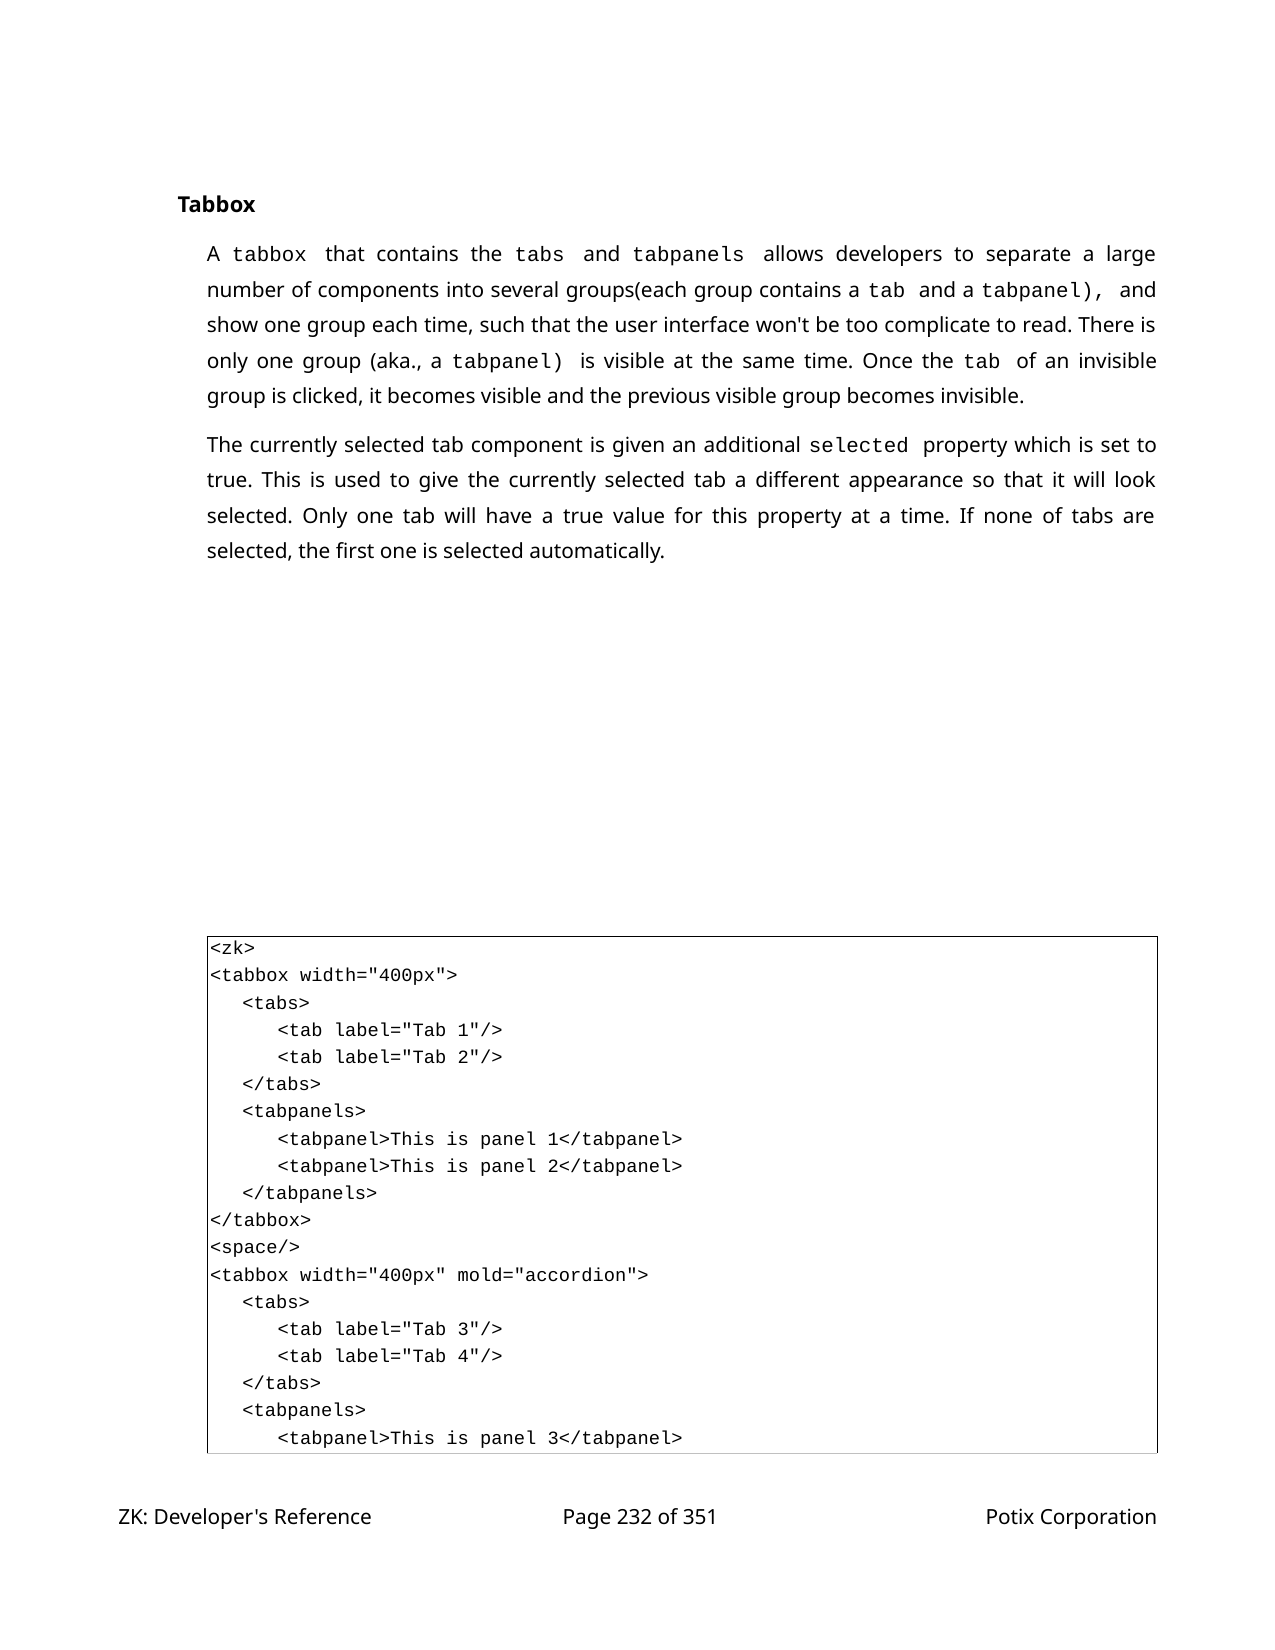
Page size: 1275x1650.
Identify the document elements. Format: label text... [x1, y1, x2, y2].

text <tab label="Tab 2"/> [208, 1045, 1157, 1069]
text </tabs> [208, 1371, 1157, 1395]
text </tabs> [208, 1072, 1157, 1096]
text <zk> [208, 937, 1157, 960]
text <tab label="Tab 3"/> [208, 1317, 1157, 1341]
text <tab label="Tab 4"/> [208, 1344, 1157, 1368]
text <tab label="Tab 1"/> [208, 1018, 1157, 1042]
text <tabbox width="400px"> [208, 963, 1157, 988]
text <tabbox width="400px" mold="accordion"> [208, 1262, 1157, 1287]
text <space/> [208, 1235, 1157, 1259]
text <tabpanel>This is panel 2</tabpanel> [208, 1154, 1157, 1178]
text </tabbox> [208, 1208, 1157, 1232]
text <tabs> [208, 991, 1157, 1015]
text <tabpanels> [208, 1398, 1157, 1423]
text <tabpanel>This is panel 1</tabpanel> [208, 1126, 1157, 1151]
text A tabbox that contains the tabs and tabpanels allows developers to separate a large number of components into several groups(each group contains a tab and a tabpanel), and show one group each time, such that the user interface won't be too complicate to read. There is only one group (aka., a tabpanel) is visible at the same time. Once the tab of an invisible group is clicked, it becomes visible and the previous visible group becomes invisible. [207, 239, 1157, 409]
text The currently selected tab component is given an additional selected property which is set to true. This is used to give the currently selected tab a different appearance so that it will look selected. Only one tab will have a true value for this property at a time. If none of tabs are selected, the first one is selected automatically. [207, 430, 1157, 564]
text <tabpanel>This is panel 3</tabpanel> [208, 1426, 1157, 1453]
text <tabpanels> [208, 1099, 1157, 1123]
subtitle Tabbox [177, 189, 1157, 219]
text </tabpanels> [208, 1181, 1157, 1205]
text <tabs> [208, 1289, 1157, 1314]
